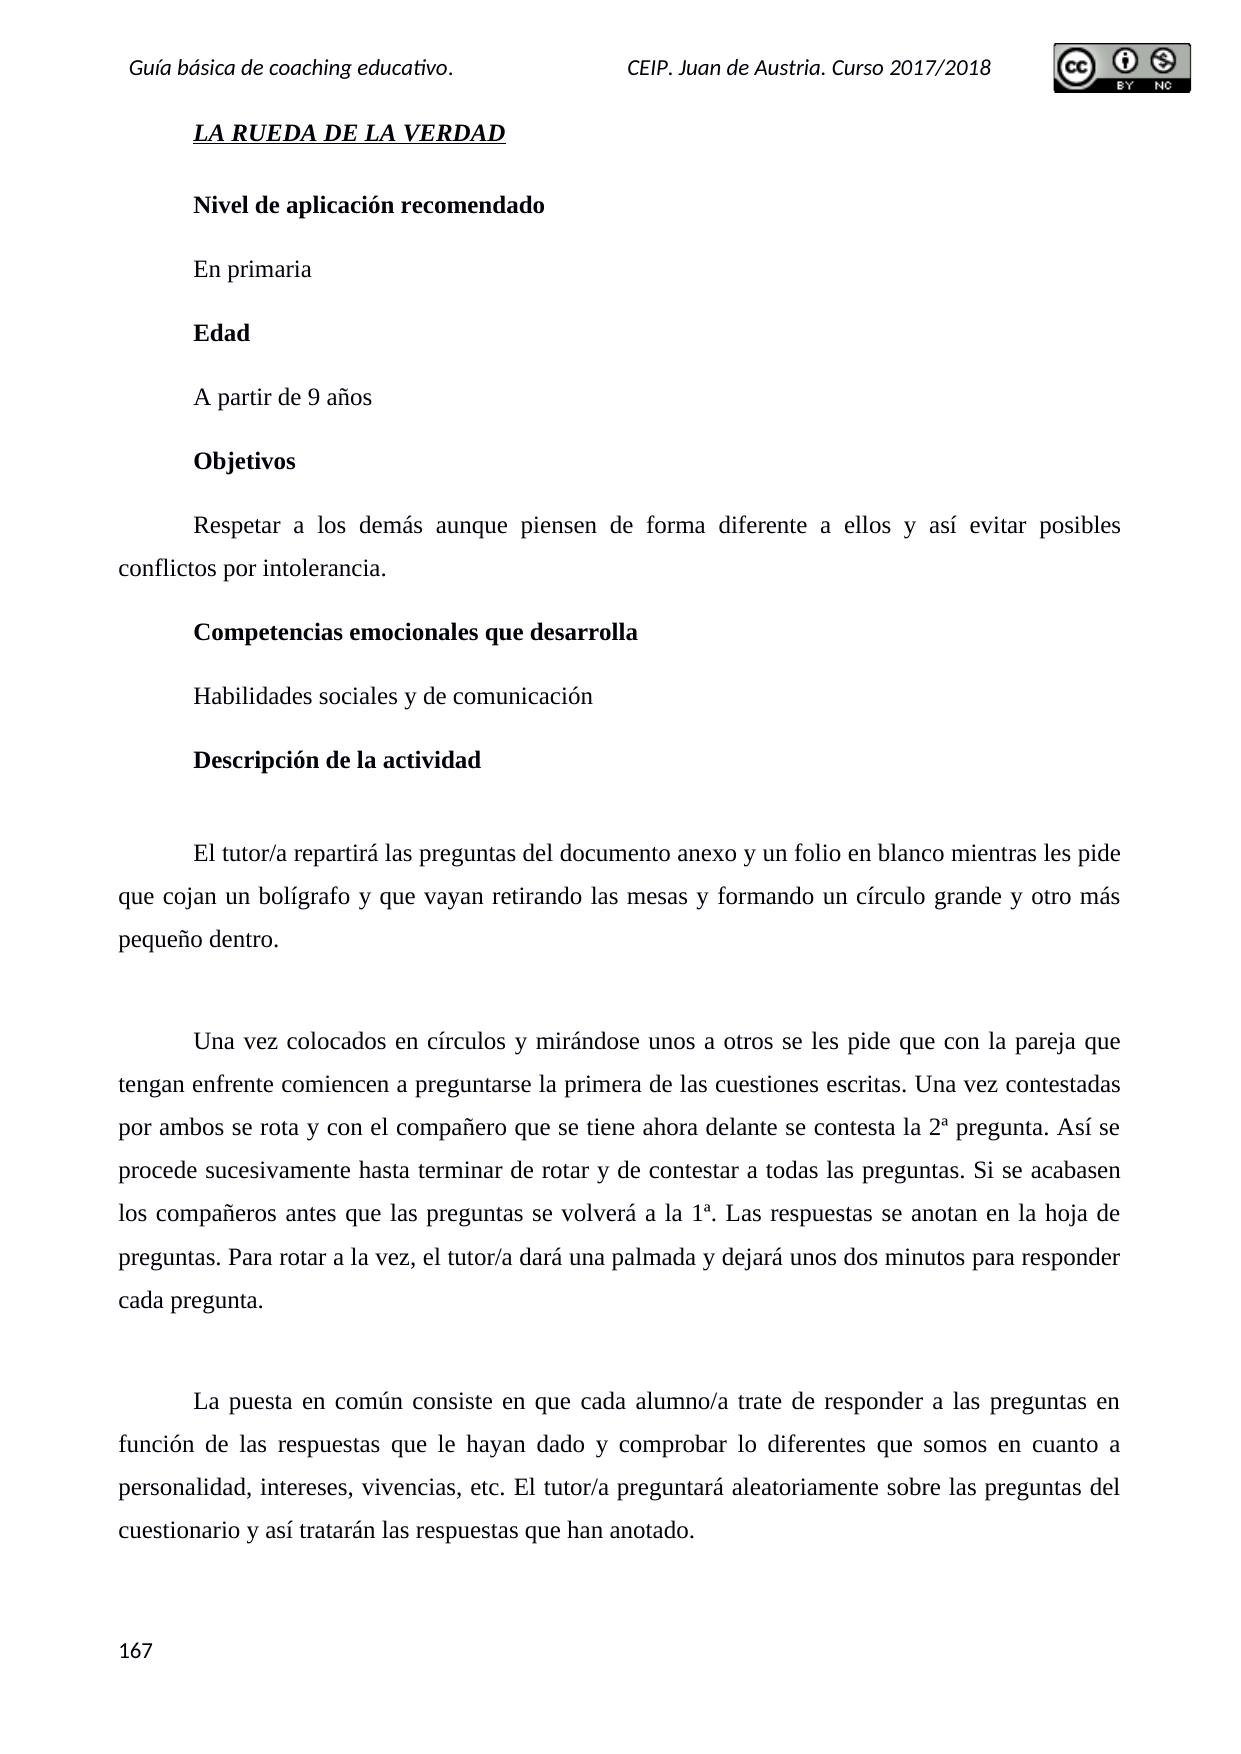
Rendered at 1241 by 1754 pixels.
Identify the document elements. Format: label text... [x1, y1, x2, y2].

text Respetar a los demás aunque piensen de forma diferente a ellos y así evitar posibles conflictos por intolerancia. [118, 510, 1122, 582]
text Competencias emocionales que desarrolla [118, 617, 1122, 646]
text Nivel de aplicación recomendado [118, 190, 1122, 219]
text El tutor/a repartirá las preguntas del documento anexo y un folio en blanco mientras les pide que cojan un bolígrafo y que vayan retirando las mesas y formando un círculo grande y otro más pequeño dentro. [118, 838, 1122, 953]
text La puesta en común consiste en que cada alumno/a trate de responder a las preguntas en función de las respuestas que le hayan dado y comprobar lo diferentes que somos en cuanto a personalidad, intereses, vivencias, etc. El tutor/a preguntará aleatoriamente sobre las preguntas del cuestionario y así tratarán las respuestas que han anotado. [118, 1386, 1122, 1544]
text Una vez colocados en círculos y mirándose unos a otros se les pide que con la pareja que tengan enfrente comiencen a preguntarse la primera de las cuestiones escritas. Una vez contestadas por ambos se rota y con el compañero que se tiene ahora delante se contesta la 2ª pregunta. Así se procede sucesivamente hasta terminar de rotar y de contestar a todas las preguntas. Si se acabasen los compañeros antes que las preguntas se volverá a la 1ª. Las respuestas se anotan en la hoja de preguntas. Para rotar a la vez, el tutor/a dará una palmada y dejará unos dos minutos para responder cada pregunta. [118, 1026, 1122, 1313]
text Objetivos [118, 446, 1122, 475]
text Habilidades sociales y de comunicación [118, 681, 1122, 710]
text Descripción de la actividad [118, 745, 1122, 774]
text A partir de 9 años [118, 382, 1122, 411]
text Edad [118, 318, 1122, 347]
text En primaria [118, 254, 1122, 283]
text LA RUEDA DE LA VERDAD [118, 118, 1122, 147]
picture [1053, 43, 1192, 93]
